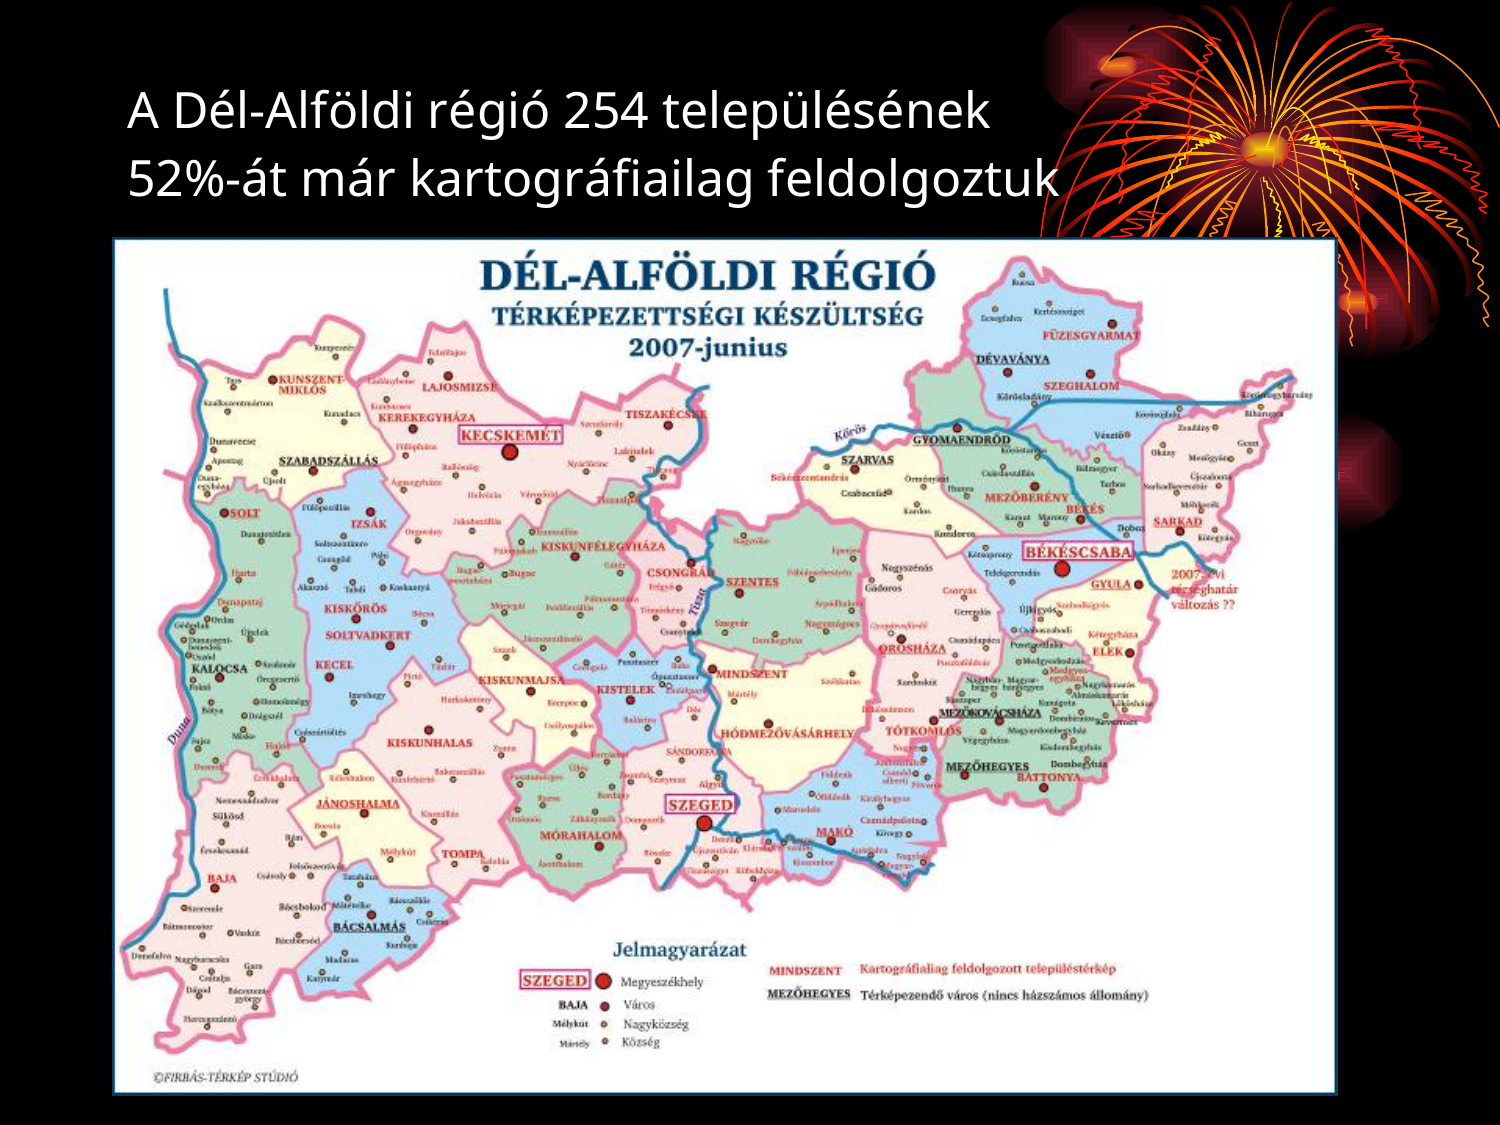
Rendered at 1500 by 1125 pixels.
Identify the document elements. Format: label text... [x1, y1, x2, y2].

title A Dél-Alföldi régió 254 településének 52%-át már kartográfiailag feldolgoztuk [112, 49, 1388, 237]
picture [112, 237, 1338, 1097]
